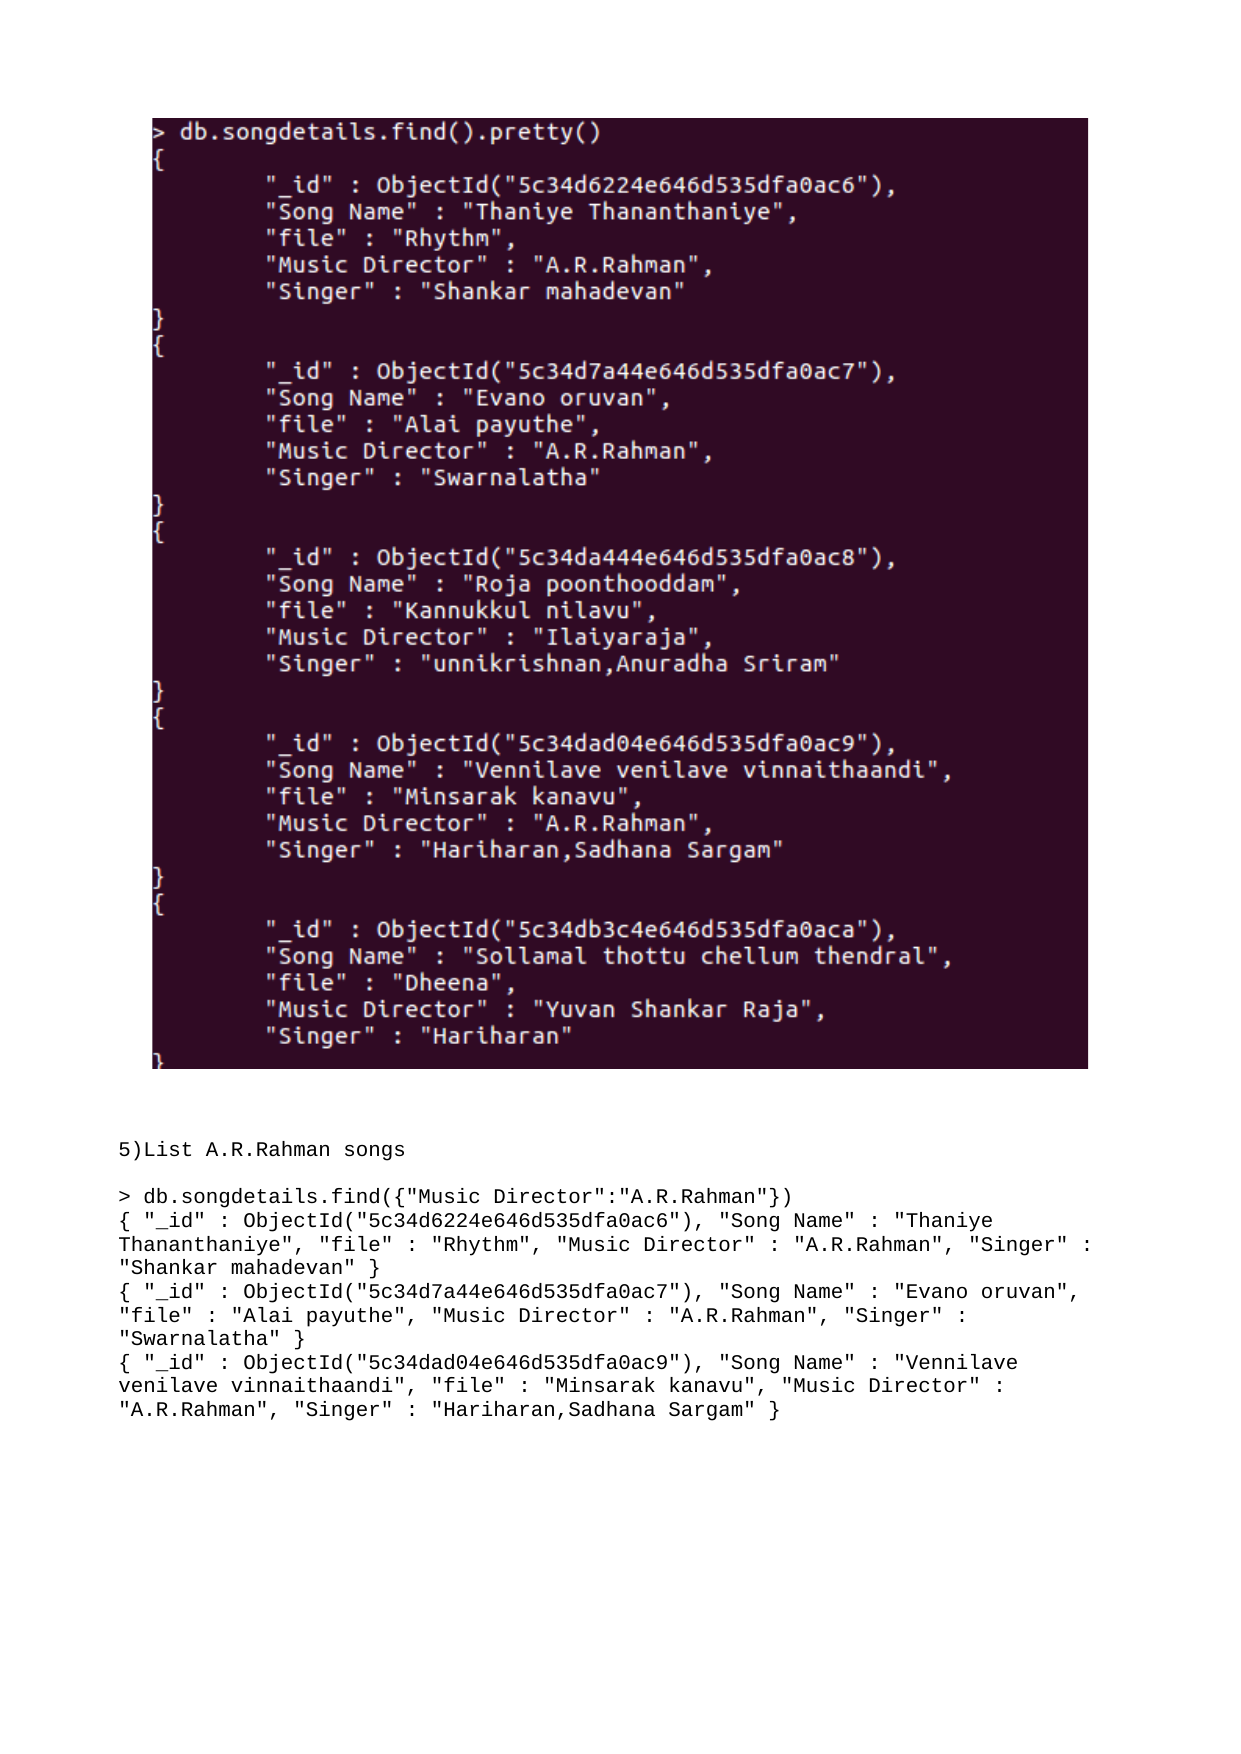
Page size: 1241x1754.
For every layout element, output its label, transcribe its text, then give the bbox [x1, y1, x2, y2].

text > db.songdetails.find({"Music Director":"A.R.Rahman"}) [118, 1186, 1122, 1210]
text 5)List A.R.Rahman songs [118, 1139, 1122, 1163]
text { "_id" : ObjectId("5c34d6224e646d535dfa0ac6"), "Song Name" : "Thaniye Thananthaniye", "file" : "Rhythm", "Music Director" : "A.R.Rahman", "Singer" : "Shankar mahadevan" } [118, 1210, 1122, 1281]
text { "_id" : ObjectId("5c34dad04e646d535dfa0ac9"), "Song Name" : "Vennilave venilave vinnaithaandi", "file" : "Minsarak kanavu", "Music Director" : "A.R.Rahman", "Singer" : "Hariharan,Sadhana Sargam" } [118, 1352, 1122, 1423]
text { "_id" : ObjectId("5c34d7a44e646d535dfa0ac7"), "Song Name" : "Evano oruvan", "file" : "Alai payuthe", "Music Director" : "A.R.Rahman", "Singer" : "Swarnalatha" } [118, 1281, 1122, 1352]
picture [152, 118, 1089, 1069]
